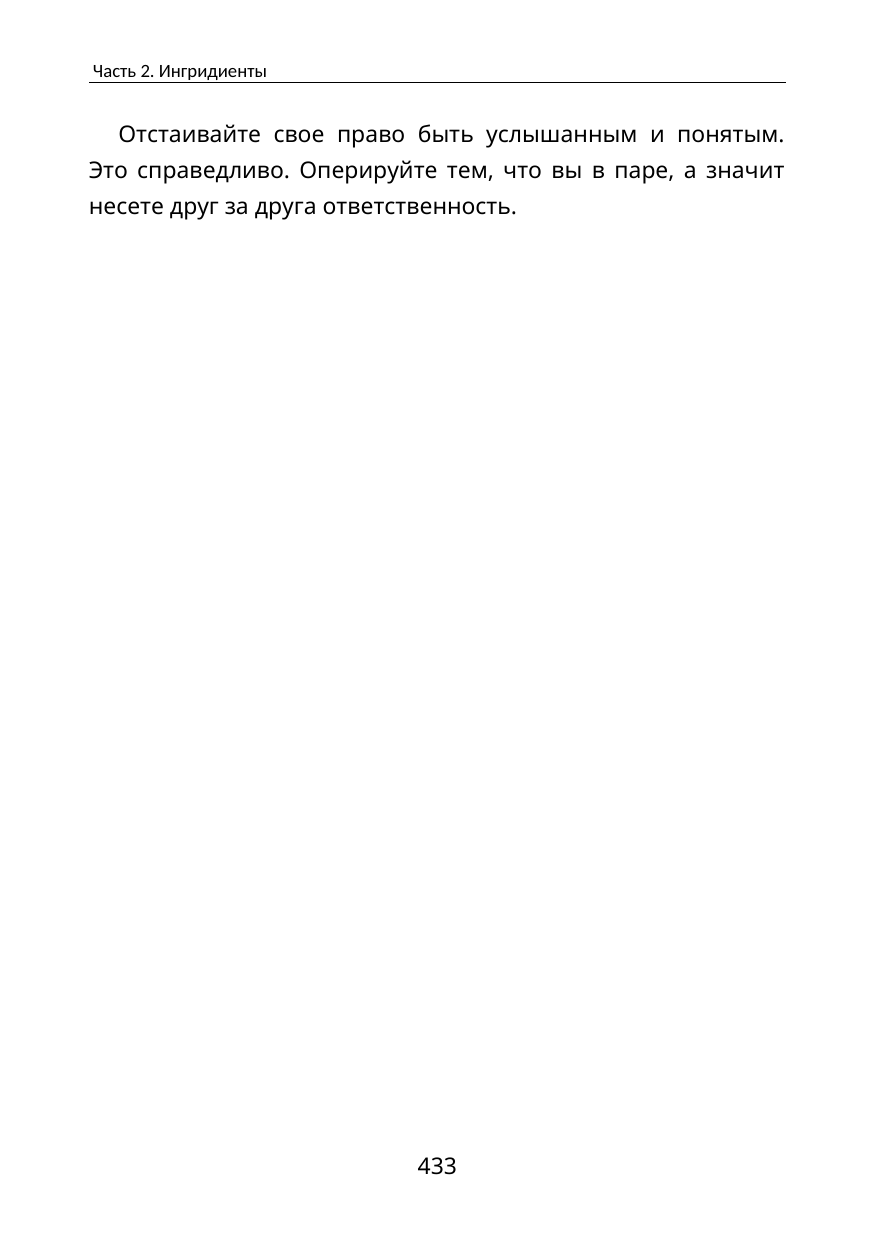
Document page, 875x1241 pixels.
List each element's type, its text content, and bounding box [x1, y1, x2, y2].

text Отстаивайте свое право быть услышанным и понятым. Это справедливо. Оперируйте тем, что вы в паре, а значит несете друг за друга ответственность. [88, 118, 786, 221]
